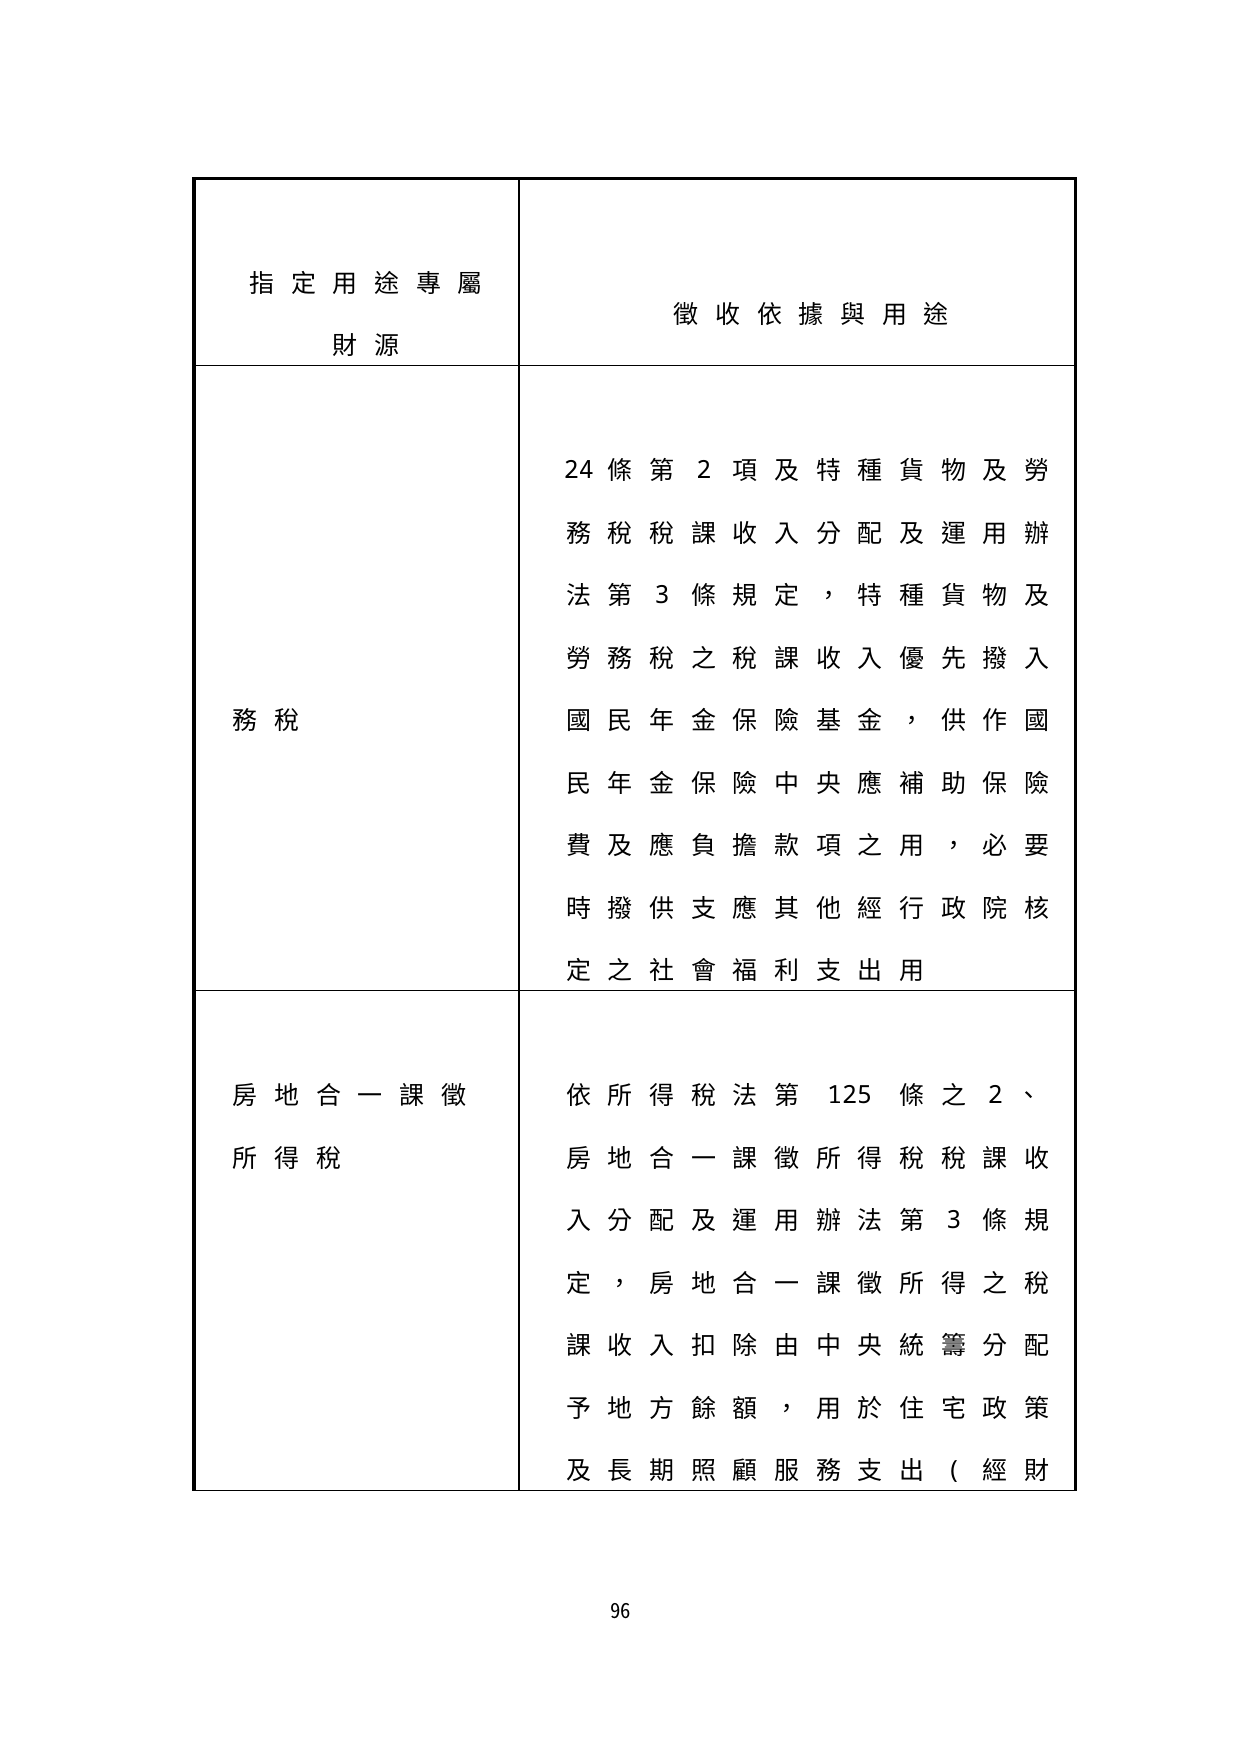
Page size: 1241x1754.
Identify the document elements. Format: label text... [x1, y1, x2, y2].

table_cell 房地合一課徵所得稅 [196, 991, 518, 1490]
table_cell 務稅 [196, 366, 518, 990]
table_cell 依所得稅法第125條之2、房地合一課徵所得稅稅課收入分配及運用辦法第3條規定，房地合一課徵所得之稅課收入扣除由中央統籌分配予地方餘額，用於住宅政策及長期照顧服務支出(經財 [520, 991, 1074, 1490]
table_cell 24條第2項及特種貨物及勞務稅稅課收入分配及運用辦法第3條規定，特種貨物及勞務稅之稅課收入優先撥入國民年金保險基金，供作國民年金保險中央應補助保險費及應負擔款項之用，必要時撥供支應其他經行政院核定之社會福利支出用 [520, 366, 1074, 990]
table_header 徵收依據與用途 [520, 180, 1074, 365]
table_header 指定用途專屬財源 [196, 180, 518, 365]
